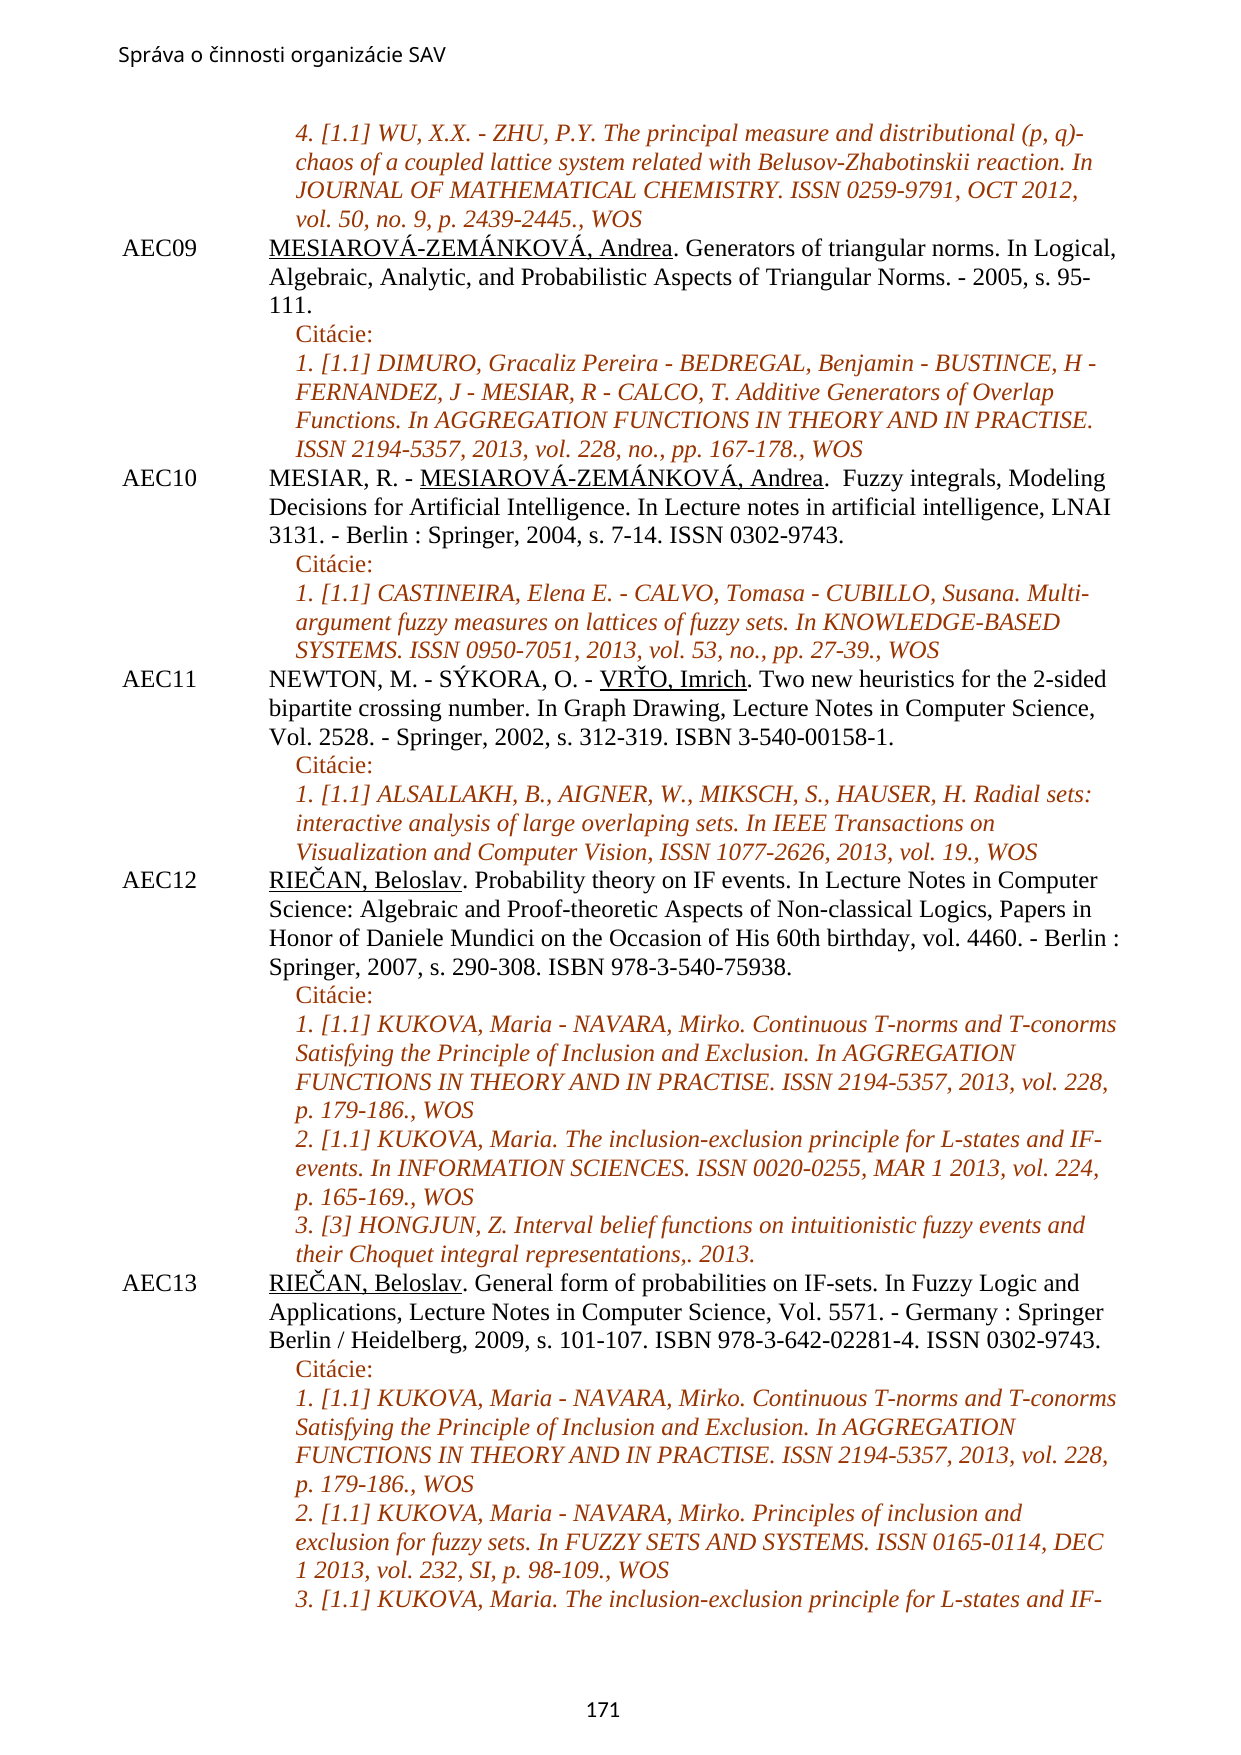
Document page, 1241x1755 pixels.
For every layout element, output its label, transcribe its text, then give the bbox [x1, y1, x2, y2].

text 1. [1.1] KUKOVA, Maria - NAVARA, Mirko. Continuous T-norms and T-conorms Satisfying the Principle of Inclusion and Exclusion. In AGGREGATION FUNCTIONS IN THEORY AND IN PRACTISE. ISSN 2194-5357, 2013, vol. 228, p. 179-186., WOS [295, 1009, 1122, 1124]
table_header RIEČAN, Beloslav. General form of probabilities on IF-sets. In Fuzzy Logic and Applications, Lecture Notes in Computer Science, Vol. 5571. - Germany : Springer Berlin / Heidelberg, 2009, s. 101-107. ISBN 978-3-642-02281-4. ISSN 0302-9743. [269, 1268, 1122, 1354]
text 2. [1.1] KUKOVA, Maria - NAVARA, Mirko. Principles of inclusion and exclusion for fuzzy sets. In FUZZY SETS AND SYSTEMS. ISSN 0165-0114, DEC 1 2013, vol. 232, SI, p. 98-109., WOS [295, 1498, 1122, 1584]
text 3. [1.1] KUKOVA, Maria. The inclusion-exclusion principle for L-states and IF- [295, 1584, 1122, 1613]
text 2. [1.1] KUKOVA, Maria. The inclusion-exclusion principle for L-states and IF-events. In INFORMATION SCIENCES. ISSN 0020-0255, MAR 1 2013, vol. 224, p. 165-169., WOS [295, 1124, 1122, 1211]
text 4. [1.1] WU, X.X. - ZHU, P.Y. The principal measure and distributional (p, q)-chaos of a coupled lattice system related with Belusov-Zhabotinskii reaction. In JOURNAL OF MATHEMATICAL CHEMISTRY. ISSN 0259-9791, OCT 2012, vol. 50, no. 9, p. 2439-2445., WOS [295, 118, 1122, 233]
table_header MESIAR, R. - MESIAROVÁ-ZEMÁNKOVÁ, Andrea. Fuzzy integrals, Modeling Decisions for Artificial Intelligence. In Lecture notes in artificial intelligence, LNAI 3131. - Berlin : Springer, 2004, s. 7-14. ISSN 0302-9743. [269, 463, 1122, 549]
table_header AEC11 [122, 664, 269, 751]
table_header AEC09 [122, 233, 269, 319]
table_header NEWTON, M. - SÝKORA, O. - VRŤO, Imrich. Two new heuristics for the 2-sided bipartite crossing number. In Graph Drawing, Lecture Notes in Computer Science, Vol. 2528. - Springer, 2002, s. 312-319. ISBN 3-540-00158-1. [269, 664, 1122, 751]
text 1. [1.1] ALSALLAKH, B., AIGNER, W., MIKSCH, S., HAUSER, H. Radial sets: interactive analysis of large overlaping sets. In IEEE Transactions on Visualization and Computer Vision, ISSN 1077-2626, 2013, vol. 19., WOS [295, 779, 1122, 866]
table_header AEC10 [122, 463, 269, 549]
text Citácie: [295, 549, 1122, 578]
table_header AEC12 [122, 866, 269, 981]
text 1. [1.1] KUKOVA, Maria - NAVARA, Mirko. Continuous T-norms and T-conorms Satisfying the Principle of Inclusion and Exclusion. In AGGREGATION FUNCTIONS IN THEORY AND IN PRACTISE. ISSN 2194-5357, 2013, vol. 228, p. 179-186., WOS [295, 1383, 1122, 1498]
text Citácie: [295, 319, 1122, 348]
text Citácie: [295, 1354, 1122, 1383]
text 1. [1.1] DIMURO, Gracaliz Pereira - BEDREGAL, Benjamin - BUSTINCE, H - FERNANDEZ, J - MESIAR, R - CALCO, T. Additive Generators of Overlap Functions. In AGGREGATION FUNCTIONS IN THEORY AND IN PRACTISE. ISSN 2194-5357, 2013, vol. 228, no., pp. 167-178., WOS [295, 348, 1122, 463]
text Citácie: [295, 751, 1122, 779]
text 3. [3] HONGJUN, Z. Interval belief functions on intuitionistic fuzzy events and their Choquet integral representations,. 2013. [295, 1211, 1122, 1268]
table_header AEC13 [122, 1268, 269, 1354]
table_header RIEČAN, Beloslav. Probability theory on IF events. In Lecture Notes in Computer Science: Algebraic and Proof-theoretic Aspects of Non-classical Logics, Papers in Honor of Daniele Mundici on the Occasion of His 60th birthday, vol. 4460. - Berlin : Springer, 2007, s. 290-308. ISBN 978-3-540-75938. [269, 866, 1122, 981]
table_header MESIAROVÁ-ZEMÁNKOVÁ, Andrea. Generators of triangular norms. In Logical, Algebraic, Analytic, and Probabilistic Aspects of Triangular Norms. - 2005, s. 95-111. [269, 233, 1122, 319]
text 1. [1.1] CASTINEIRA, Elena E. - CALVO, Tomasa - CUBILLO, Susana. Multi-argument fuzzy measures on lattices of fuzzy sets. In KNOWLEDGE-BASED SYSTEMS. ISSN 0950-7051, 2013, vol. 53, no., pp. 27-39., WOS [295, 578, 1122, 664]
text Citácie: [295, 981, 1122, 1009]
